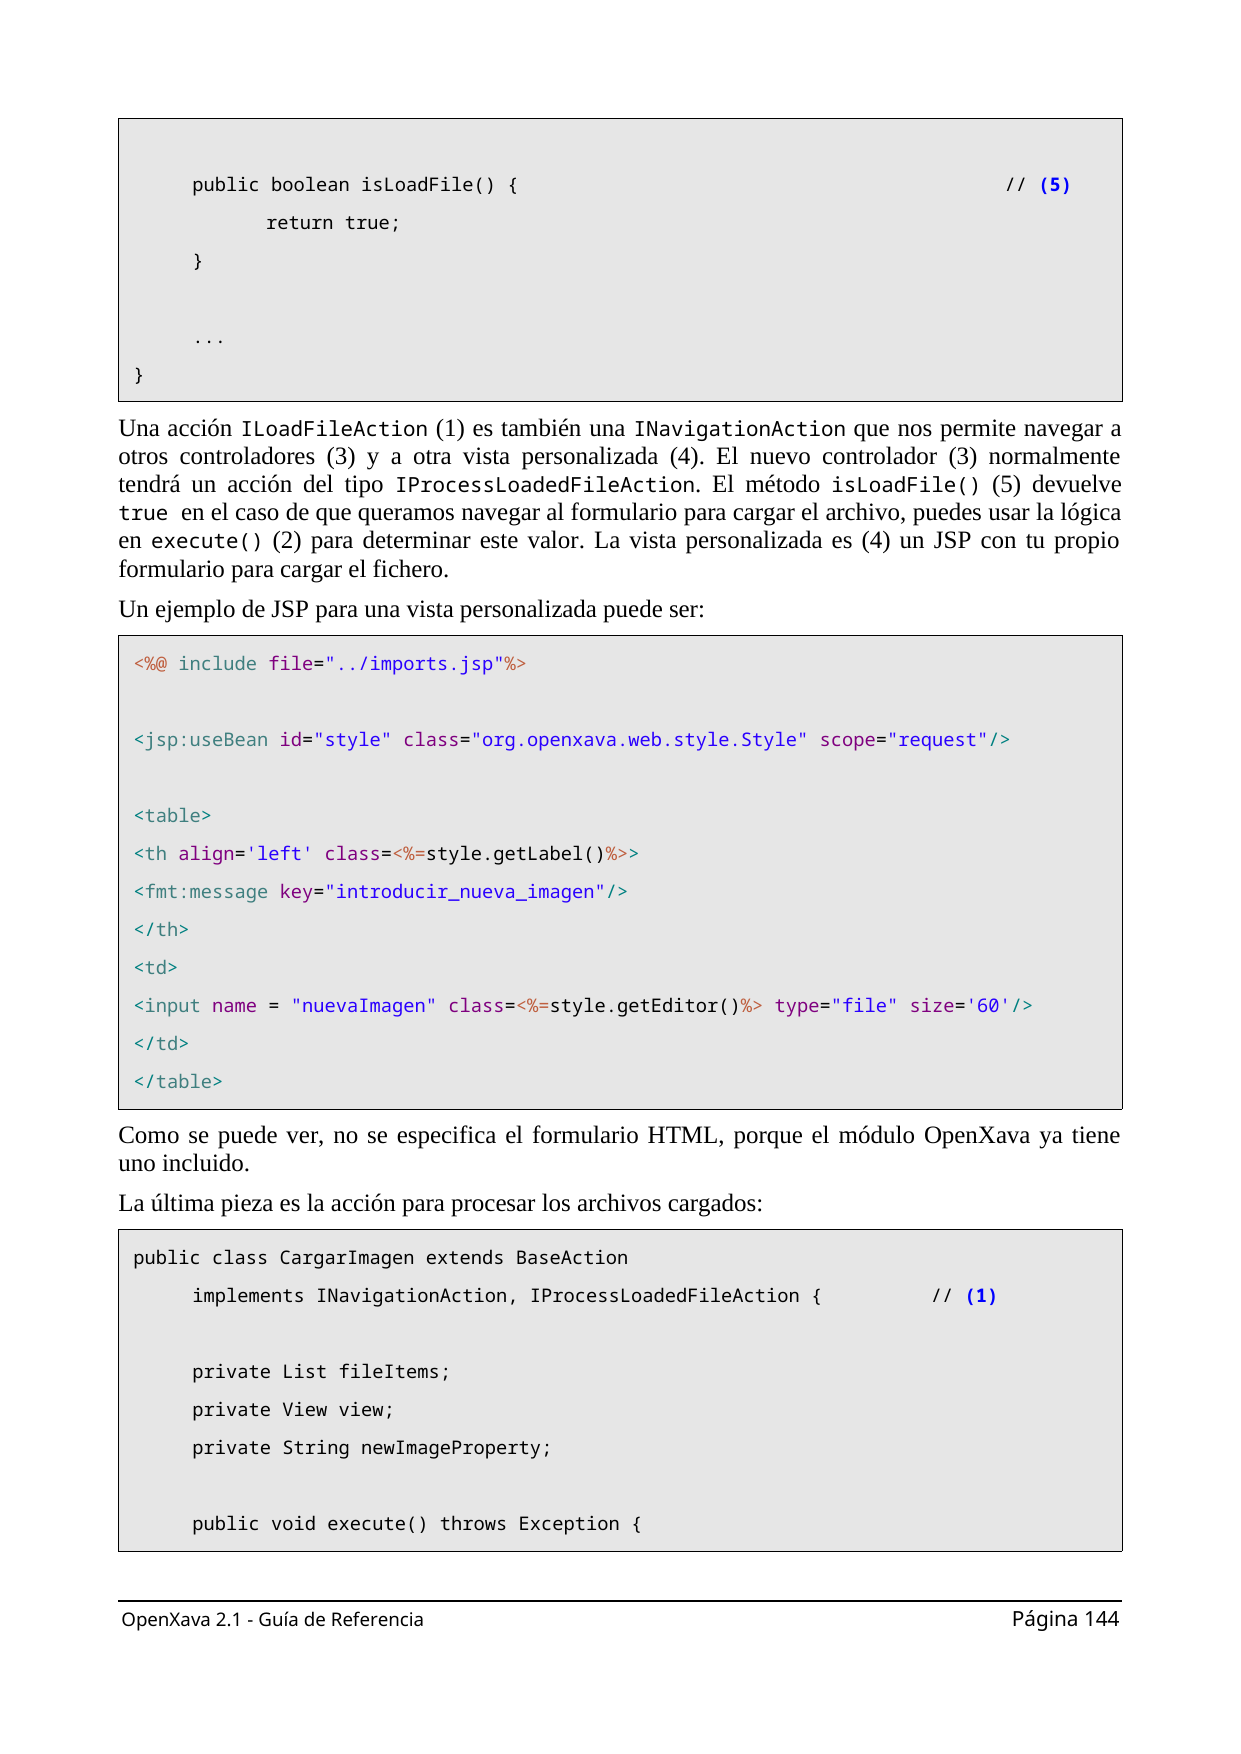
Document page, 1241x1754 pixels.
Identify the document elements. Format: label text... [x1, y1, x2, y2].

text public boolean isLoadFile() { // (5) [119, 156, 1122, 194]
text </table> [119, 1053, 1122, 1109]
text implements INavigationAction, IProcessLoadedFileAction { // (1) [119, 1267, 1122, 1305]
text <fmt:message key="introducir_nueva_imagen"/> [119, 863, 1122, 901]
text Una acción ILoadFileAction (1) es también una INavigationAction que nos permite navegar a otros controladores (3) y a otra vista personalizada (4). El nuevo controlador (3) normalmente tendrá un acción del tipo IProcessLoadedFileAction. El método isLoadFile() (5) devuelve true en el caso de que queramos navegar al formulario para cargar el archivo, puedes usar la lógica en execute() (2) para determinar este valor. La vista personalizada es (4) un JSP con tu propio formulario para cargar el fichero. [118, 414, 1122, 582]
text <td> [119, 939, 1122, 977]
text </td> [119, 1015, 1122, 1053]
text private List fileItems; [119, 1343, 1122, 1381]
text Un ejemplo de JSP para una vista personalizada puede ser: [118, 595, 1122, 623]
text public void execute() throws Exception { [119, 1495, 1122, 1551]
text } [119, 346, 1122, 401]
text public class CargarImagen extends BaseAction [119, 1230, 1122, 1267]
text Como se puede ver, no se especifica el formulario HTML, porque el módulo OpenXava ya tiene uno incluido. [118, 1121, 1122, 1177]
text ... [119, 308, 1122, 346]
text La última pieza es la acción para procesar los archivos cargados: [118, 1189, 1122, 1217]
text private String newImageProperty; [119, 1419, 1122, 1457]
text </th> [119, 901, 1122, 939]
text return true; [119, 194, 1122, 232]
text <%@ include file="../imports.jsp"%> [119, 636, 1122, 673]
text <table> [119, 787, 1122, 825]
text <input name = "nuevaImagen" class=<%=style.getEditor()%> type="file" size='60'/> [119, 977, 1122, 1015]
text <th align='left' class=<%=style.getLabel()%>> [119, 825, 1122, 863]
text private View view; [119, 1381, 1122, 1419]
text } [119, 232, 1122, 270]
text <jsp:useBean id="style" class="org.openxava.web.style.Style" scope="request"/> [119, 711, 1122, 749]
